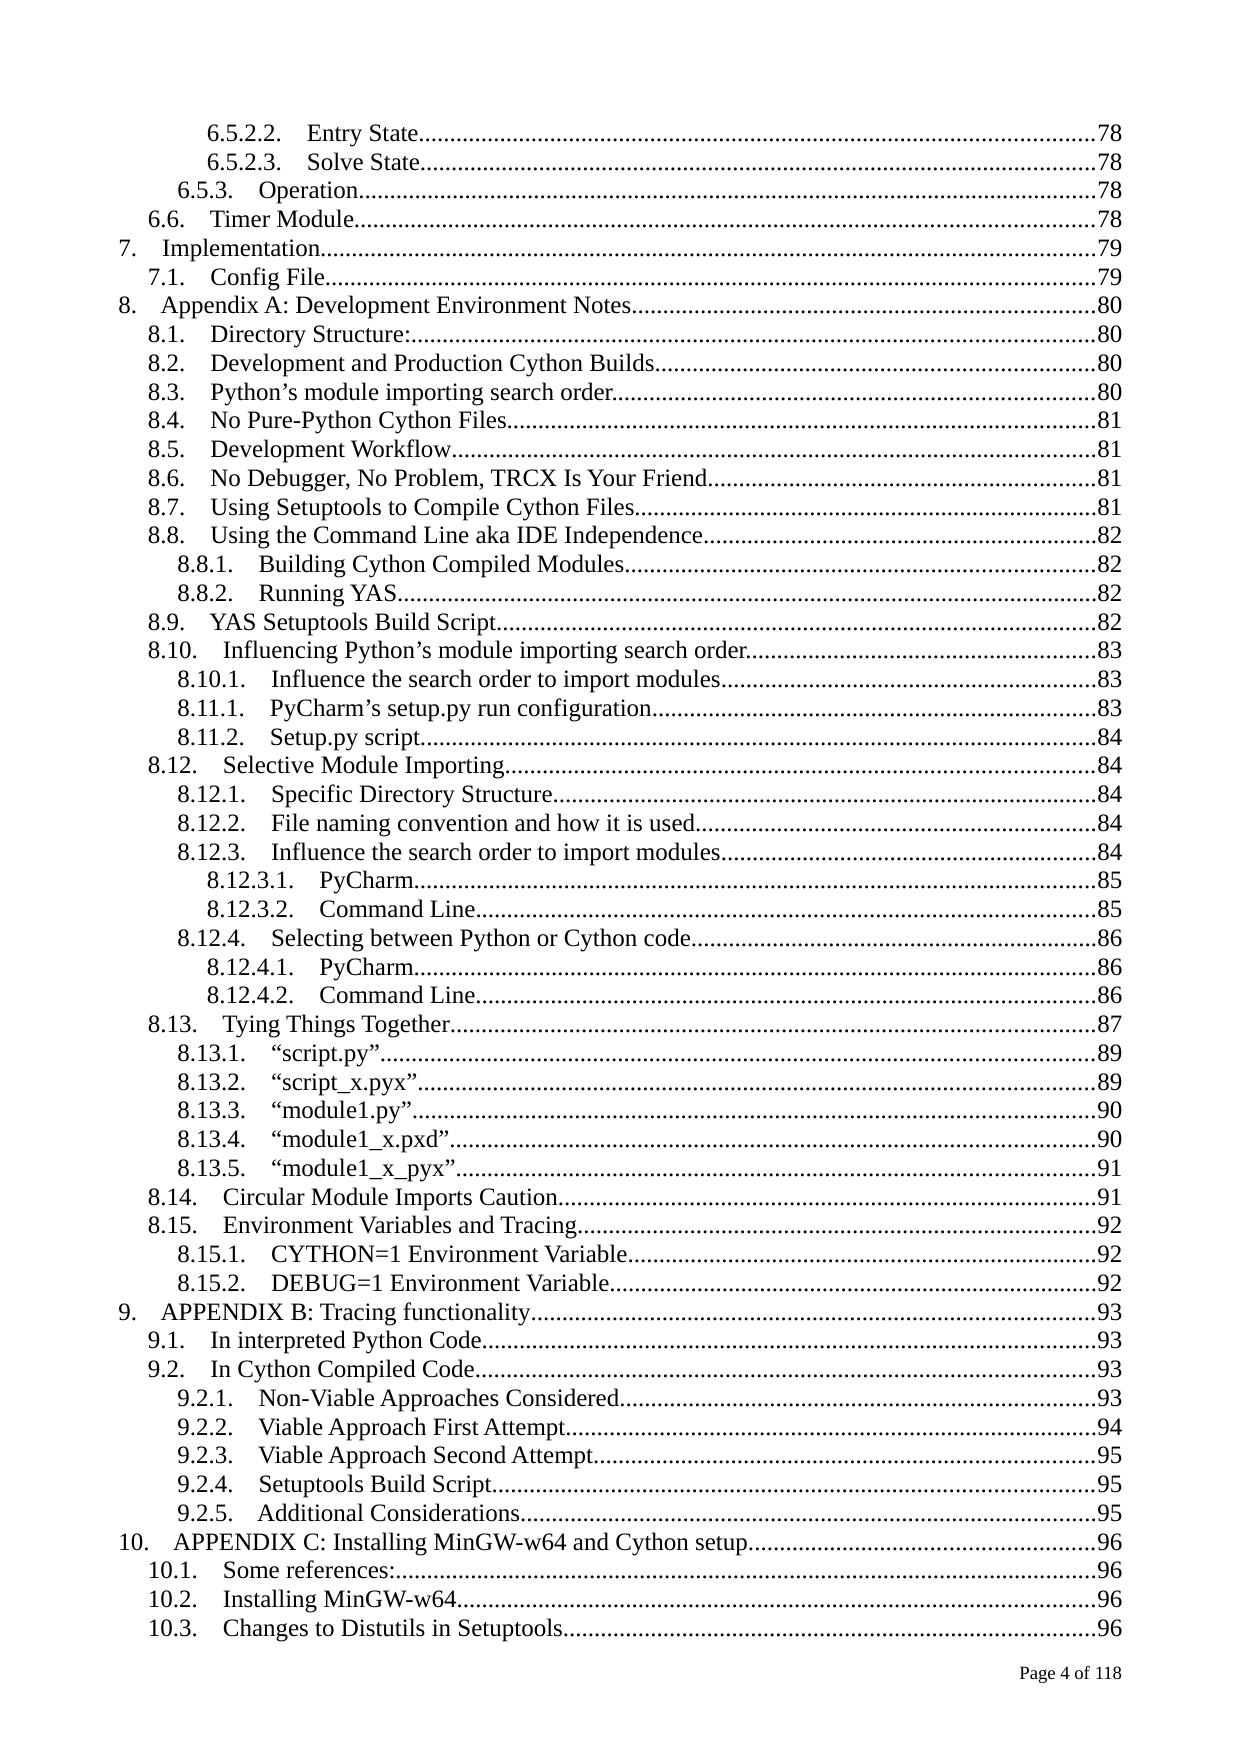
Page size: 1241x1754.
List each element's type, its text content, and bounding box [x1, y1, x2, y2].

text 8.6. No Debugger, No Problem, TRCX Is Your Friend 81 [148, 463, 1122, 492]
text 8.11.1. PyCharm’s setup.py run configuration 83 [177, 693, 1122, 722]
text 8.12.4.2. Command Line 86 [207, 981, 1122, 1009]
text 8.12.3. Influence the search order to import modules 84 [177, 837, 1122, 866]
text 8.12.3.1. PyCharm 85 [207, 866, 1122, 894]
text 9.2. In Cython Compiled Code 93 [148, 1354, 1122, 1383]
text 8.12.4. Selecting between Python or Cython code. 86 [177, 923, 1122, 952]
text 8.13.4. “module1_x.pxd” 90 [177, 1124, 1122, 1153]
text 8.4. No Pure-Python Cython Files 81 [148, 406, 1122, 434]
text 9.2.3. Viable Approach Second Attempt 95 [177, 1441, 1122, 1469]
text 8.10.1. Influence the search order to import modules 83 [177, 664, 1122, 693]
text 8.13.3. “module1.py” 90 [177, 1096, 1122, 1124]
text 6.5.2.3. Solve State 78 [207, 147, 1122, 176]
text 9.1. In interpreted Python Code 93 [148, 1326, 1122, 1354]
text 8.2. Development and Production Cython Builds 80 [148, 348, 1122, 377]
text 8.12.2. File naming convention and how it is used 84 [177, 808, 1122, 837]
text 8.11.2. Setup.py script. 84 [177, 722, 1122, 751]
text 8.5. Development Workflow 81 [148, 434, 1122, 463]
text 7.1. Config File 79 [148, 262, 1122, 291]
text 9. APPENDIX B: Tracing functionality 93 [118, 1297, 1122, 1326]
text 10.2. Installing MinGW-w64 96 [148, 1584, 1122, 1613]
text 8.8.2. Running YAS 82 [177, 578, 1122, 607]
text 8.8. Using the Command Line aka IDE Independence. 82 [148, 521, 1122, 549]
text 8.14. Circular Module Imports Caution 91 [148, 1182, 1122, 1211]
text 10.1. Some references: 96 [148, 1556, 1122, 1584]
text 8.7. Using Setuptools to Compile Cython Files 81 [148, 492, 1122, 521]
text 6.6. Timer Module 78 [148, 204, 1122, 233]
text 8.13.1. “script.py” 89 [177, 1038, 1122, 1067]
text 8.12. Selective Module Importing 84 [148, 751, 1122, 779]
text 8.12.3.2. Command Line. 85 [207, 894, 1122, 923]
text 9.2.1. Non-Viable Approaches Considered 93 [177, 1383, 1122, 1412]
text 8.9. YAS Setuptools Build Script 82 [148, 607, 1122, 636]
text 8.15.1. CYTHON=1 Environment Variable 92 [177, 1239, 1122, 1268]
text 8.12.1. Specific Directory Structure 84 [177, 779, 1122, 808]
text 9.2.5. Additional Considerations 95 [177, 1498, 1122, 1527]
text 6.5.2.2. Entry State 78 [207, 118, 1122, 147]
text 8.13. Tying Things Together 87 [148, 1009, 1122, 1038]
text 10.3. Changes to Distutils in Setuptools 96 [148, 1613, 1122, 1642]
text 8.1. Directory Structure: 80 [148, 319, 1122, 348]
text 8. Appendix A: Development Environment Notes. 80 [118, 291, 1122, 319]
text 8.8.1. Building Cython Compiled Modules 82 [177, 549, 1122, 578]
text 8.15.2. DEBUG=1 Environment Variable 92 [177, 1268, 1122, 1297]
text 8.3. Python’s module importing search order. 80 [148, 377, 1122, 406]
text 7. Implementation 79 [118, 233, 1122, 262]
text 8.13.2. “script_x.pyx” 89 [177, 1067, 1122, 1096]
text 8.12.4.1. PyCharm 86 [207, 952, 1122, 981]
text 8.13.5. “module1_x_pyx” 91 [177, 1153, 1122, 1182]
text 9.2.4. Setuptools Build Script 95 [177, 1469, 1122, 1498]
text 10. APPENDIX C: Installing MinGW-w64 and Cython setup. 96 [118, 1527, 1122, 1556]
text 8.10. Influencing Python’s module importing search order. 83 [148, 636, 1122, 664]
text 6.5.3. Operation 78 [177, 176, 1122, 204]
text 8.15. Environment Variables and Tracing. 92 [148, 1211, 1122, 1239]
text 9.2.2. Viable Approach First Attempt 94 [177, 1412, 1122, 1441]
